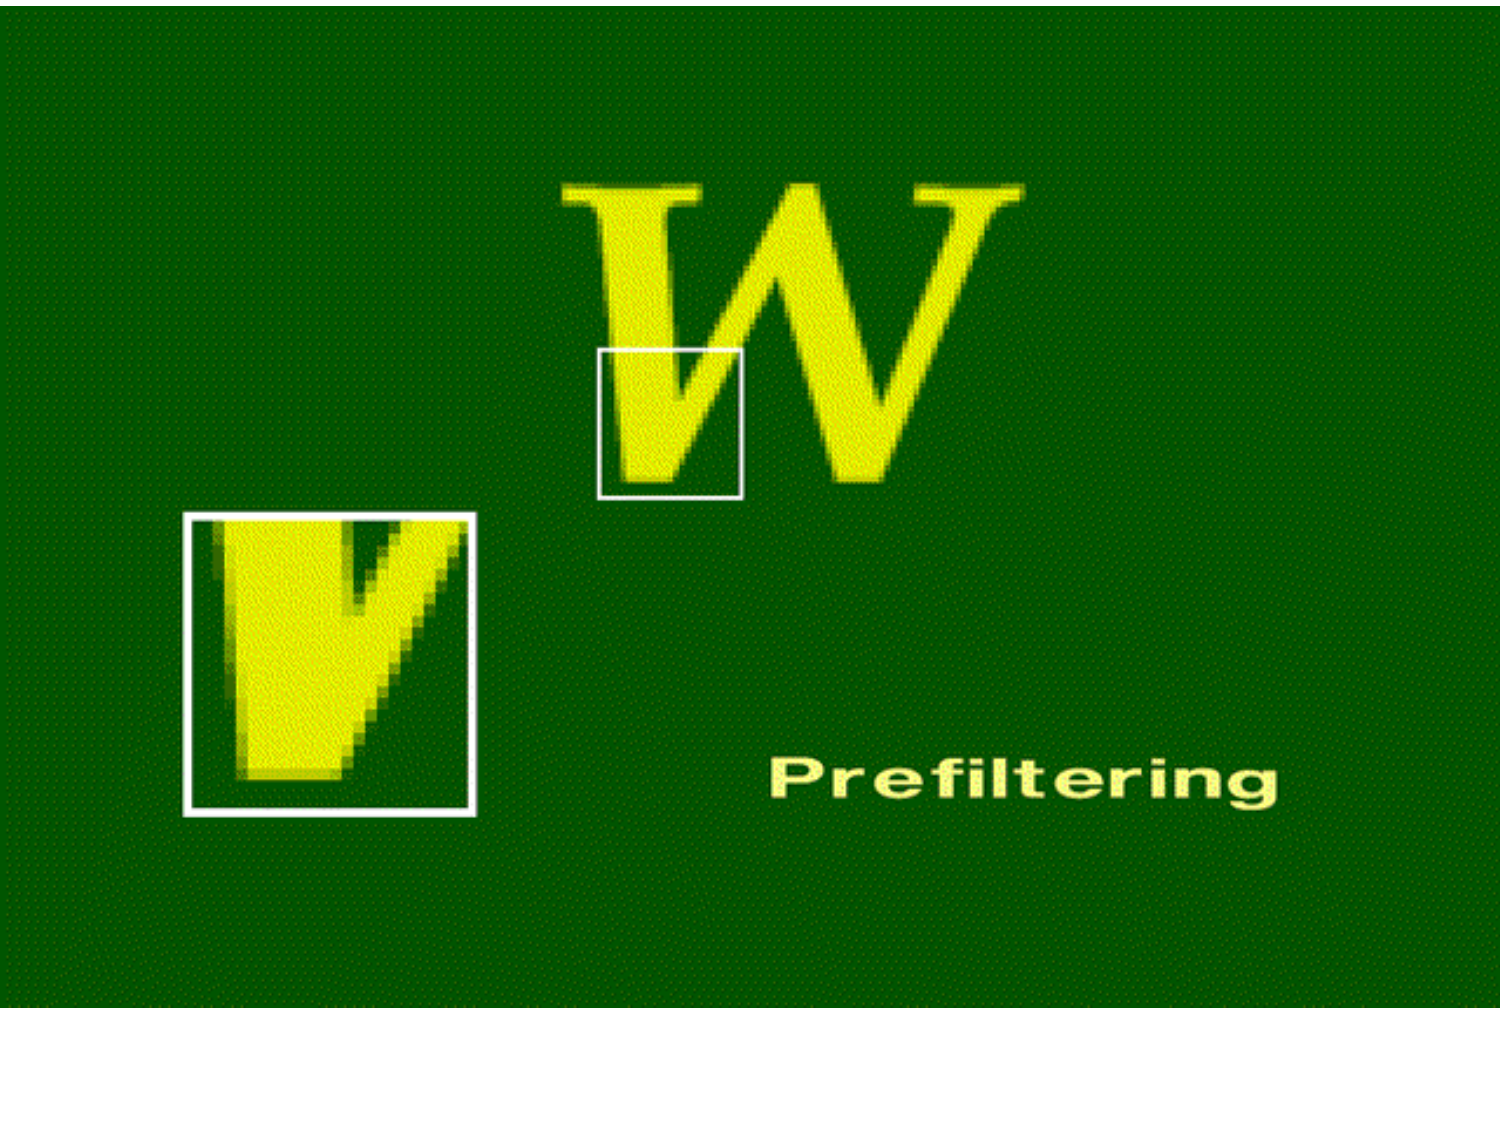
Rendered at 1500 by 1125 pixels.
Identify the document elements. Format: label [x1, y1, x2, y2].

picture [0, 6, 1500, 1008]
